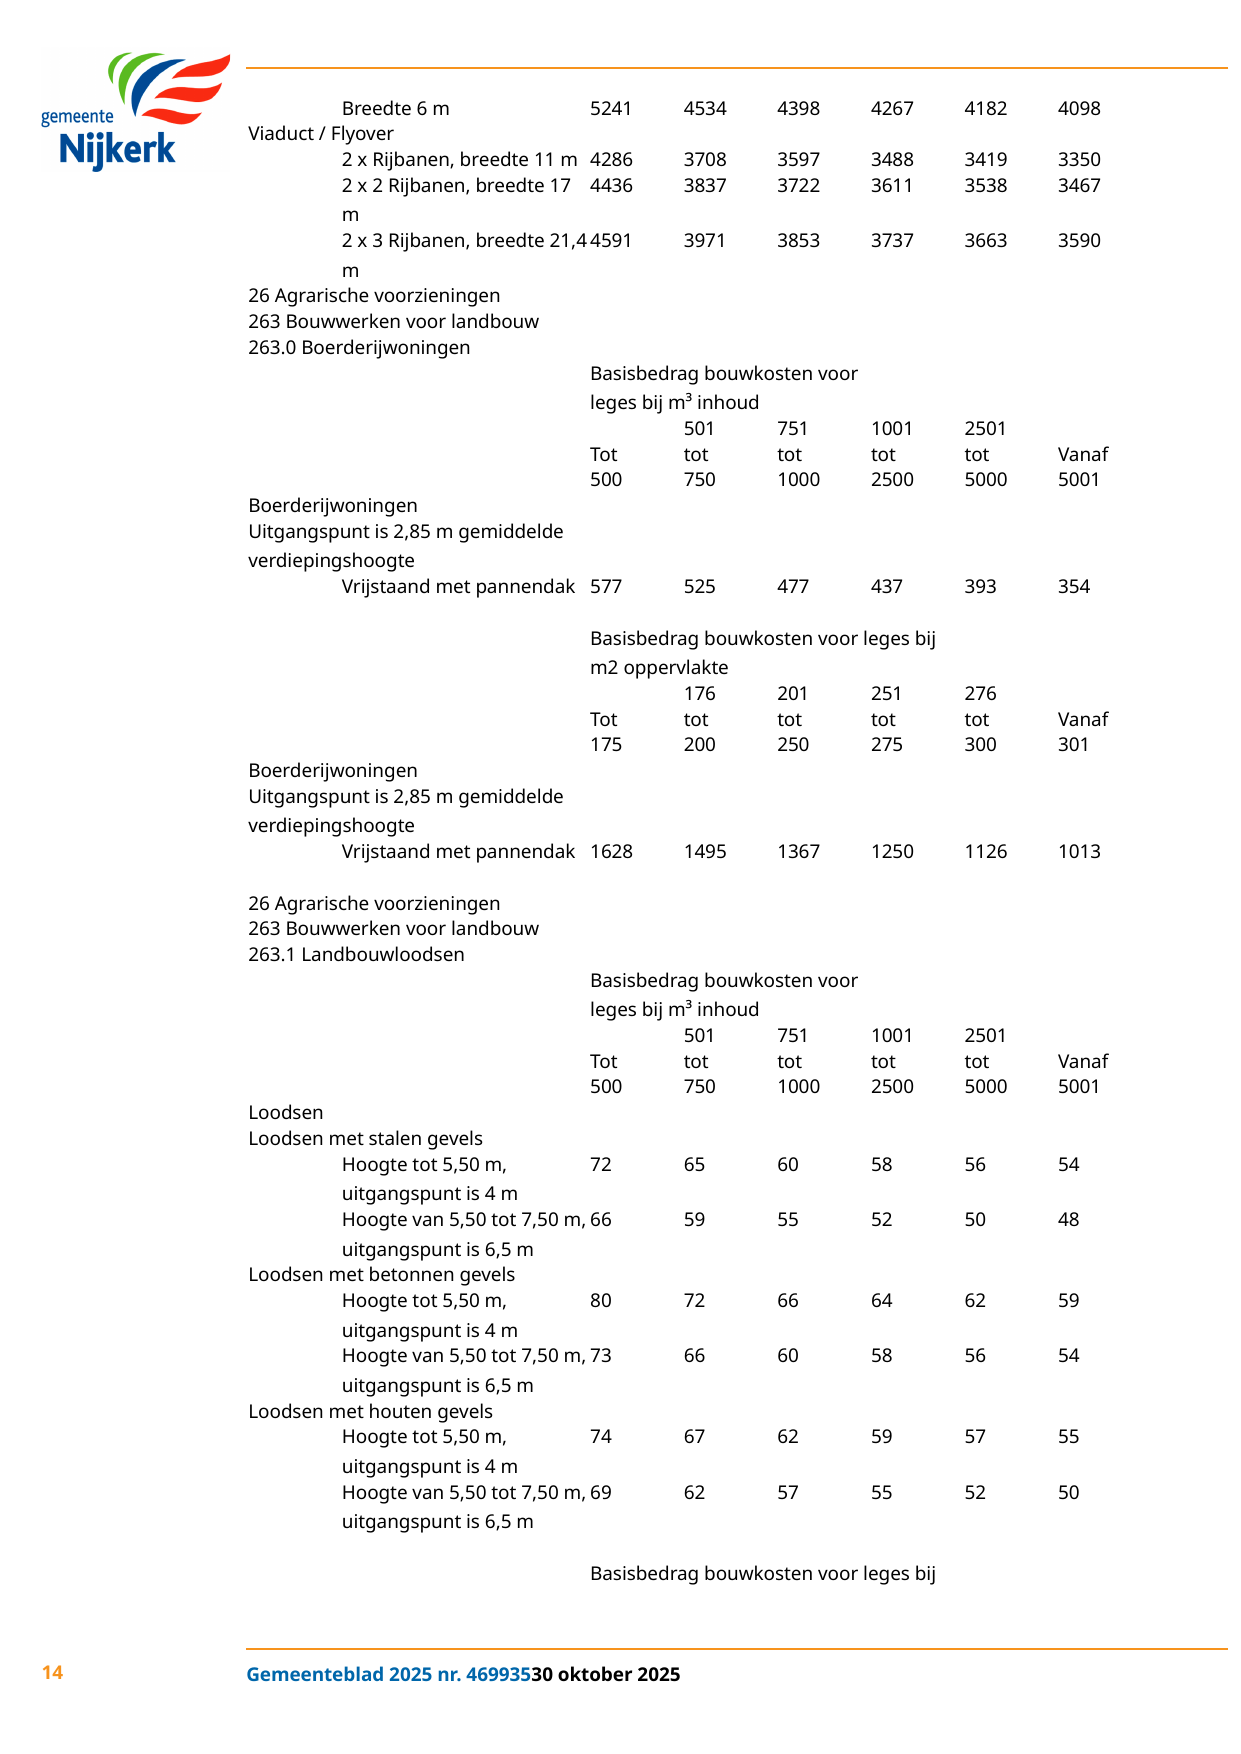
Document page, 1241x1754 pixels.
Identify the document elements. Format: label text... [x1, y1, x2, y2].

table_cell Loodsen [248, 1100, 342, 1125]
table_cell [248, 415, 342, 441]
table_cell [1058, 599, 1152, 625]
table_cell [871, 916, 964, 941]
table_cell [590, 415, 683, 441]
table_cell [248, 172, 342, 227]
table_cell 26 Agrarische voorzieningen [248, 283, 590, 308]
table_cell [590, 334, 683, 360]
table_cell 72 [684, 1287, 777, 1343]
table_cell 74 [590, 1424, 683, 1479]
table_cell [248, 967, 342, 1022]
table_cell Viaduct / Flyover [248, 121, 590, 146]
table_cell [342, 467, 590, 492]
table_cell 56 [964, 1343, 1058, 1398]
table_cell 3350 [1058, 146, 1152, 172]
table_cell [777, 916, 871, 941]
table_cell [1058, 360, 1152, 415]
table_cell 62 [964, 1287, 1058, 1343]
table_cell [964, 916, 1058, 941]
table_cell [1058, 121, 1152, 146]
table_cell [964, 783, 1058, 838]
table_cell [871, 121, 964, 146]
table_cell [590, 1100, 683, 1125]
table_cell [964, 1560, 1058, 1586]
table_cell [684, 1100, 777, 1125]
table_cell [342, 599, 590, 625]
table_cell 501 [684, 1022, 777, 1048]
table_cell 50 [964, 1206, 1058, 1262]
table_cell [1058, 625, 1152, 680]
table_cell 200 [684, 732, 777, 757]
table_cell Tot [590, 441, 683, 467]
table_cell [777, 599, 871, 625]
table_cell [964, 1398, 1058, 1424]
table_cell 577 [590, 573, 683, 599]
table_cell [342, 1560, 590, 1586]
table_cell 751 [777, 1022, 871, 1048]
table_cell 3590 [1058, 227, 1152, 283]
table_cell [964, 334, 1058, 360]
table_cell 69 [590, 1479, 683, 1534]
table_cell [248, 146, 342, 172]
table_cell 2500 [871, 467, 964, 492]
table_cell 66 [684, 1343, 777, 1398]
table_cell [684, 492, 777, 518]
table_cell [964, 492, 1058, 518]
table_cell [1058, 492, 1152, 518]
table_cell 5241 [590, 95, 683, 121]
table_cell [871, 1125, 964, 1151]
table_cell [777, 1125, 871, 1151]
table_cell [1058, 1022, 1152, 1048]
table_cell [964, 1100, 1058, 1125]
table_cell 57 [777, 1479, 871, 1534]
table_cell [1058, 334, 1152, 360]
table_cell 4398 [777, 95, 871, 121]
table_cell 66 [777, 1287, 871, 1343]
table_cell 2 x 2 Rijbanen, breedte 17 m [342, 172, 590, 227]
table_cell [964, 308, 1058, 334]
table_cell 54 [1058, 1343, 1152, 1398]
table_cell [777, 1262, 871, 1287]
table_cell 500 [590, 467, 683, 492]
table_cell 1250 [871, 838, 964, 864]
table_cell tot [871, 441, 964, 467]
table_cell [342, 415, 590, 441]
table_cell Hoogte van 5,50 tot 7,50 m, uitgangspunt is 6,5 m [342, 1206, 590, 1262]
table_cell 59 [871, 1424, 964, 1479]
table_cell 3853 [777, 227, 871, 283]
table_cell 3611 [871, 172, 964, 227]
table_cell [871, 599, 964, 625]
table_cell 55 [871, 1479, 964, 1534]
table_cell 1013 [1058, 838, 1152, 864]
table_cell Vrijstaand met pannendak [342, 838, 590, 864]
table_cell [684, 1534, 777, 1560]
table_cell 58 [871, 1343, 964, 1398]
table_cell Vanaf [1058, 441, 1152, 467]
table_cell Vanaf [1058, 1048, 1152, 1074]
table_cell [590, 1125, 683, 1151]
table_cell [1058, 1262, 1152, 1287]
table_cell tot [684, 441, 777, 467]
table_cell [777, 121, 871, 146]
table_cell [871, 757, 964, 783]
table_cell [248, 441, 342, 467]
table_cell [684, 283, 777, 308]
table_cell [590, 121, 683, 146]
table_cell [1058, 757, 1152, 783]
table_cell 175 [590, 732, 683, 757]
table_cell [248, 1048, 342, 1074]
table_cell 750 [684, 1074, 777, 1099]
table_cell 263.0 Boerderijwoningen [248, 334, 590, 360]
table_cell Basisbedrag bouwkosten voor leges bij m³ inhoud [590, 360, 871, 415]
table_cell 62 [684, 1479, 777, 1534]
table_cell Vanaf [1058, 706, 1152, 732]
table_cell [248, 599, 342, 625]
table_cell [964, 518, 1058, 573]
table_cell [1058, 916, 1152, 941]
table_cell 1000 [777, 1074, 871, 1099]
table_cell [590, 283, 683, 308]
table_cell 201 [777, 680, 871, 706]
table_cell [777, 308, 871, 334]
table_cell [684, 1398, 777, 1424]
table_cell Boerderijwoningen [248, 492, 590, 518]
table_cell [248, 1022, 342, 1048]
table_cell [342, 680, 590, 706]
table_cell 2 x 3 Rijbanen, breedte 21,4 m [342, 227, 590, 283]
table_cell [871, 783, 964, 838]
table_cell [684, 757, 777, 783]
table_cell tot [684, 706, 777, 732]
table_cell [590, 1398, 683, 1424]
table_cell 2501 [964, 415, 1058, 441]
table_cell 56 [964, 1151, 1058, 1206]
table_cell 751 [777, 415, 871, 441]
table_cell [248, 864, 342, 890]
table_cell [871, 334, 964, 360]
table_cell [777, 492, 871, 518]
table_cell [590, 783, 683, 838]
table_cell [1058, 415, 1152, 441]
table_cell [590, 599, 683, 625]
table_cell 65 [684, 1151, 777, 1206]
table_cell 1628 [590, 838, 683, 864]
table_cell [342, 967, 590, 1022]
table_cell [590, 680, 683, 706]
table_cell [248, 467, 342, 492]
table_cell 3708 [684, 146, 777, 172]
table_cell tot [964, 1048, 1058, 1074]
table_cell 57 [964, 1424, 1058, 1479]
table_cell 276 [964, 680, 1058, 706]
table_cell [248, 360, 342, 415]
table_cell [590, 757, 683, 783]
table_cell [871, 967, 964, 1022]
table_cell tot [684, 1048, 777, 1074]
table_cell 5000 [964, 1074, 1058, 1099]
table_cell 4591 [590, 227, 683, 283]
table_cell [777, 518, 871, 573]
table_cell [248, 1534, 342, 1560]
table_cell Tot [590, 1048, 683, 1074]
table_cell [342, 360, 590, 415]
table_cell [342, 1074, 590, 1099]
table_cell [684, 916, 777, 941]
table_cell 3467 [1058, 172, 1152, 227]
table_cell Uitgangspunt is 2,85 m gemiddelde verdiepingshoogte [248, 518, 590, 573]
table_cell 1001 [871, 1022, 964, 1048]
table_cell 80 [590, 1287, 683, 1343]
table_cell 26 Agrarische voorzieningen [248, 890, 590, 916]
table_cell [964, 625, 1058, 680]
table_cell [342, 1048, 590, 1074]
table_cell [871, 283, 964, 308]
table_cell [964, 121, 1058, 146]
table_cell Boerderijwoningen [248, 757, 590, 783]
table_cell [964, 757, 1058, 783]
table_cell [1058, 283, 1152, 308]
table_cell 1126 [964, 838, 1058, 864]
table_cell [684, 890, 777, 916]
table_cell 393 [964, 573, 1058, 599]
table_cell [342, 1100, 590, 1125]
table_cell tot [964, 441, 1058, 467]
table_cell [777, 334, 871, 360]
table_cell [684, 334, 777, 360]
table_cell 251 [871, 680, 964, 706]
table_cell 1495 [684, 838, 777, 864]
table_cell 67 [684, 1424, 777, 1479]
table_cell [1058, 1398, 1152, 1424]
table_cell 66 [590, 1206, 683, 1262]
table_cell [590, 890, 683, 916]
table_cell 300 [964, 732, 1058, 757]
table_cell [1058, 680, 1152, 706]
table_cell 3737 [871, 227, 964, 283]
table_cell Hoogte tot 5,50 m, uitgangspunt is 4 m [342, 1424, 590, 1479]
table_cell 58 [871, 1151, 964, 1206]
table_cell 3419 [964, 146, 1058, 172]
table_cell tot [871, 1048, 964, 1074]
table_cell tot [777, 441, 871, 467]
table_cell Loodsen met stalen gevels [248, 1125, 590, 1151]
table_cell [871, 864, 964, 890]
table_cell 4098 [1058, 95, 1152, 121]
table_cell [248, 1424, 342, 1479]
table_cell [684, 1125, 777, 1151]
table_cell [1058, 864, 1152, 890]
table_cell [964, 283, 1058, 308]
table_cell 3663 [964, 227, 1058, 283]
table_cell Basisbedrag bouwkosten voor leges bij [590, 1560, 964, 1586]
table_cell [964, 1534, 1058, 1560]
table_cell [1058, 967, 1152, 1022]
table_cell [1058, 308, 1152, 334]
table_cell [342, 625, 590, 680]
table_cell [777, 1534, 871, 1560]
table_cell [590, 1534, 683, 1560]
table_cell 3597 [777, 146, 871, 172]
table_cell [342, 706, 590, 732]
table_cell 59 [1058, 1287, 1152, 1343]
table_cell [590, 492, 683, 518]
table_cell [248, 1151, 342, 1206]
table_cell [1058, 941, 1152, 967]
table_cell 2 x Rijbanen, breedte 11 m [342, 146, 590, 172]
table_cell 3722 [777, 172, 871, 227]
table_cell [871, 360, 964, 415]
table_cell 275 [871, 732, 964, 757]
table_cell [342, 732, 590, 757]
table_cell [1058, 1125, 1152, 1151]
table_cell 176 [684, 680, 777, 706]
table_cell Loodsen met betonnen gevels [248, 1262, 590, 1287]
table_cell [871, 1534, 964, 1560]
table_cell 250 [777, 732, 871, 757]
table_cell [964, 864, 1058, 890]
table_cell [1058, 1534, 1152, 1560]
table_cell [777, 783, 871, 838]
table_cell 1367 [777, 838, 871, 864]
table_cell [590, 1022, 683, 1048]
table_cell [684, 599, 777, 625]
table_cell Uitgangspunt is 2,85 m gemiddelde verdiepingshoogte [248, 783, 590, 838]
table_cell 59 [684, 1206, 777, 1262]
table_cell Breedte 6 m [342, 95, 590, 121]
table_cell [590, 916, 683, 941]
table_cell 64 [871, 1287, 964, 1343]
table_cell [248, 1343, 342, 1398]
table_cell [964, 941, 1058, 967]
table_cell 5000 [964, 467, 1058, 492]
table_cell [684, 308, 777, 334]
picture [41, 47, 231, 172]
table_cell [342, 441, 590, 467]
table_cell [871, 941, 964, 967]
table_cell [964, 360, 1058, 415]
table_cell 73 [590, 1343, 683, 1398]
table_cell [684, 518, 777, 573]
table_cell [248, 573, 342, 599]
table_cell [777, 1398, 871, 1424]
table_cell 52 [871, 1206, 964, 1262]
table_cell [684, 864, 777, 890]
table_cell 5001 [1058, 1074, 1152, 1099]
table_cell 525 [684, 573, 777, 599]
table_cell [248, 1206, 342, 1262]
table_cell [871, 1398, 964, 1424]
table_cell 437 [871, 573, 964, 599]
table_cell 500 [590, 1074, 683, 1099]
table_cell 501 [684, 415, 777, 441]
table_cell [248, 227, 342, 283]
table_cell 263 Bouwwerken voor landbouw [248, 916, 590, 941]
table_cell [248, 1479, 342, 1534]
table_cell [342, 1022, 590, 1048]
table_cell 2501 [964, 1022, 1058, 1048]
table_cell 1000 [777, 467, 871, 492]
table_cell tot [777, 1048, 871, 1074]
table_cell 4267 [871, 95, 964, 121]
table_cell [248, 838, 342, 864]
table_cell [1058, 1100, 1152, 1125]
table_cell 52 [964, 1479, 1058, 1534]
table_cell [684, 783, 777, 838]
table_cell [684, 121, 777, 146]
table_cell 55 [1058, 1424, 1152, 1479]
table_cell [1058, 890, 1152, 916]
table_cell [590, 864, 683, 890]
table_cell 54 [1058, 1151, 1152, 1206]
table_cell 263.1 Landbouwloodsen [248, 941, 590, 967]
table_cell [590, 1262, 683, 1287]
table_cell [684, 941, 777, 967]
table_cell 3971 [684, 227, 777, 283]
table_cell 60 [777, 1343, 871, 1398]
table_cell Basisbedrag bouwkosten voor leges bij m³ inhoud [590, 967, 871, 1022]
table_cell Hoogte van 5,50 tot 7,50 m, uitgangspunt is 6,5 m [342, 1343, 590, 1398]
table_cell [964, 599, 1058, 625]
table_cell [777, 283, 871, 308]
table_cell [964, 1262, 1058, 1287]
table_cell 4182 [964, 95, 1058, 121]
table_cell Hoogte tot 5,50 m, uitgangspunt is 4 m [342, 1287, 590, 1343]
table_cell [248, 1560, 342, 1586]
table_cell [871, 1262, 964, 1287]
table_cell 62 [777, 1424, 871, 1479]
table_cell [871, 518, 964, 573]
table_cell 3538 [964, 172, 1058, 227]
table_cell 2500 [871, 1074, 964, 1099]
table_cell [248, 95, 342, 121]
table_cell [964, 1125, 1058, 1151]
table_cell Vrijstaand met pannendak [342, 573, 590, 599]
table_cell Hoogte van 5,50 tot 7,50 m, uitgangspunt is 6,5 m [342, 1479, 590, 1534]
table_cell [777, 1100, 871, 1125]
table_cell [777, 864, 871, 890]
table_cell Basisbedrag bouwkosten voor leges bij m2 oppervlakte [590, 625, 964, 680]
table_cell [684, 1262, 777, 1287]
table_cell [248, 1074, 342, 1099]
table_cell 4286 [590, 146, 683, 172]
table_cell [1058, 783, 1152, 838]
table_cell 477 [777, 573, 871, 599]
table_cell 50 [1058, 1479, 1152, 1534]
table_cell tot [964, 706, 1058, 732]
table_cell [342, 1534, 590, 1560]
table_cell [248, 1287, 342, 1343]
table_cell [871, 308, 964, 334]
table_cell 60 [777, 1151, 871, 1206]
table_cell 55 [777, 1206, 871, 1262]
table_cell [964, 967, 1058, 1022]
table_cell 1001 [871, 415, 964, 441]
table_cell [1058, 1560, 1152, 1586]
table_cell [871, 890, 964, 916]
table_cell [777, 941, 871, 967]
table_cell [248, 706, 342, 732]
table_cell [590, 308, 683, 334]
table_cell [248, 732, 342, 757]
table_cell 5001 [1058, 467, 1152, 492]
table_cell [871, 1100, 964, 1125]
table_cell [342, 864, 590, 890]
table_cell [590, 941, 683, 967]
table_cell 3837 [684, 172, 777, 227]
table_cell tot [871, 706, 964, 732]
table_cell [777, 757, 871, 783]
table_cell 3488 [871, 146, 964, 172]
table_cell Tot [590, 706, 683, 732]
table_cell 4534 [684, 95, 777, 121]
table_cell Loodsen met houten gevels [248, 1398, 590, 1424]
table_cell [964, 890, 1058, 916]
table_cell 263 Bouwwerken voor landbouw [248, 308, 590, 334]
table_cell 48 [1058, 1206, 1152, 1262]
table_cell 354 [1058, 573, 1152, 599]
table_cell 301 [1058, 732, 1152, 757]
table_cell 4436 [590, 172, 683, 227]
table_cell tot [777, 706, 871, 732]
table_cell [777, 890, 871, 916]
table_cell 72 [590, 1151, 683, 1206]
table_cell [871, 492, 964, 518]
table_cell 750 [684, 467, 777, 492]
table_cell [248, 680, 342, 706]
table_cell [590, 518, 683, 573]
table_cell Hoogte tot 5,50 m, uitgangspunt is 4 m [342, 1151, 590, 1206]
table_cell [1058, 518, 1152, 573]
table_cell [248, 625, 342, 680]
